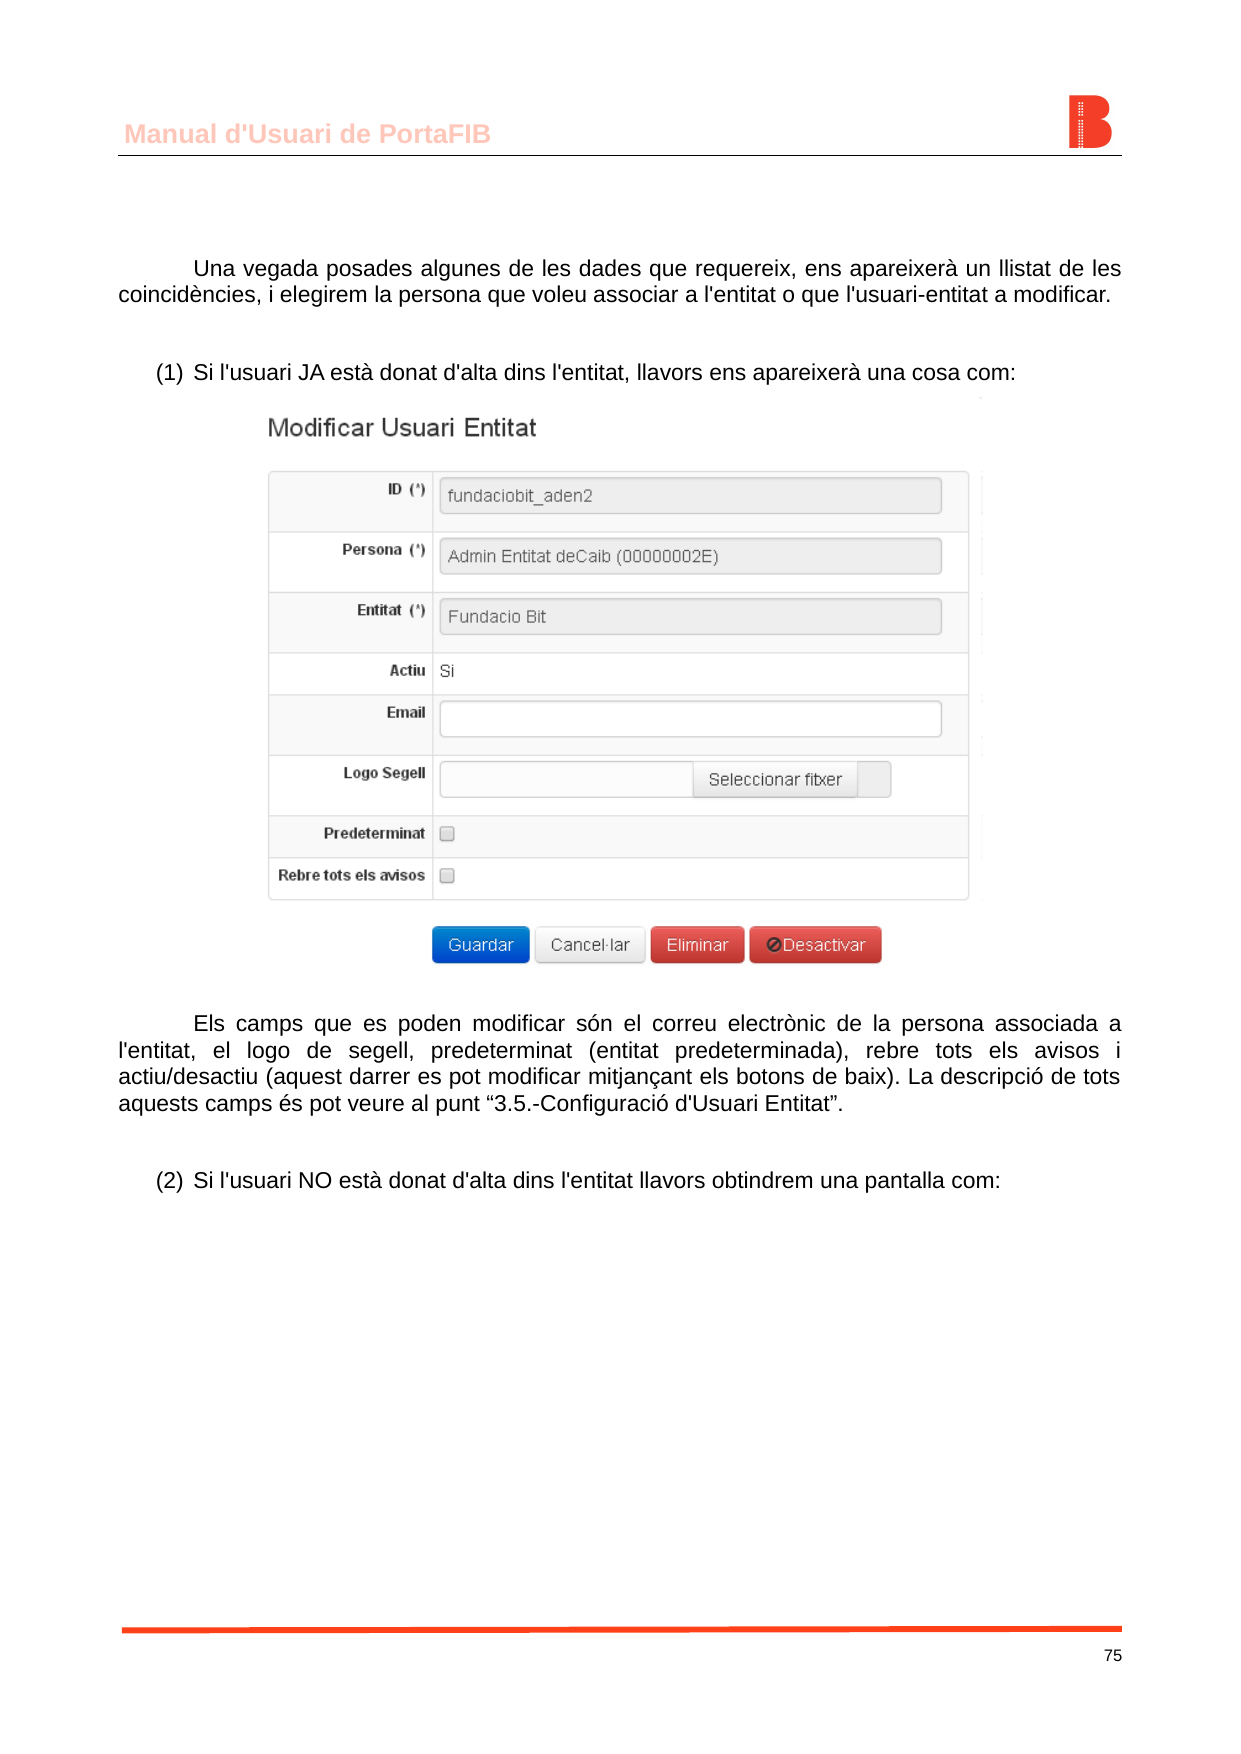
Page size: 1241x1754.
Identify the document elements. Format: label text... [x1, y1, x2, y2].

picture [1063, 94, 1117, 150]
text Els camps que es poden modificar són el correu electrònic de la persona associada a l'entitat, el logo de segell, predeterminat (entitat predeterminada), rebre tots els avisos i actiu/desactiu (aquest darrer es pot modificar mitjançant els botons de baix). La descripció de tots aquests camps és pot veure al punt “3.5.-Configuració d'Usuari Entitat”. [118, 1010, 1122, 1116]
text Una vegada posades algunes de les dades que requereix, ens apareixerà un llistat de les coincidències, i elegirem la persona que voleu associar a l'entitat o que l'usuari-entitat a modificar. [118, 254, 1122, 307]
picture [257, 397, 983, 972]
list Si l'usuari JA està donat d'alta dins l'entitat, llavors ens apareixerà una cosa com: [156, 359, 1122, 385]
list Si l'usuari NO està donat d'alta dins l'entitat llavors obtindrem una pantalla com: [156, 1167, 1122, 1193]
